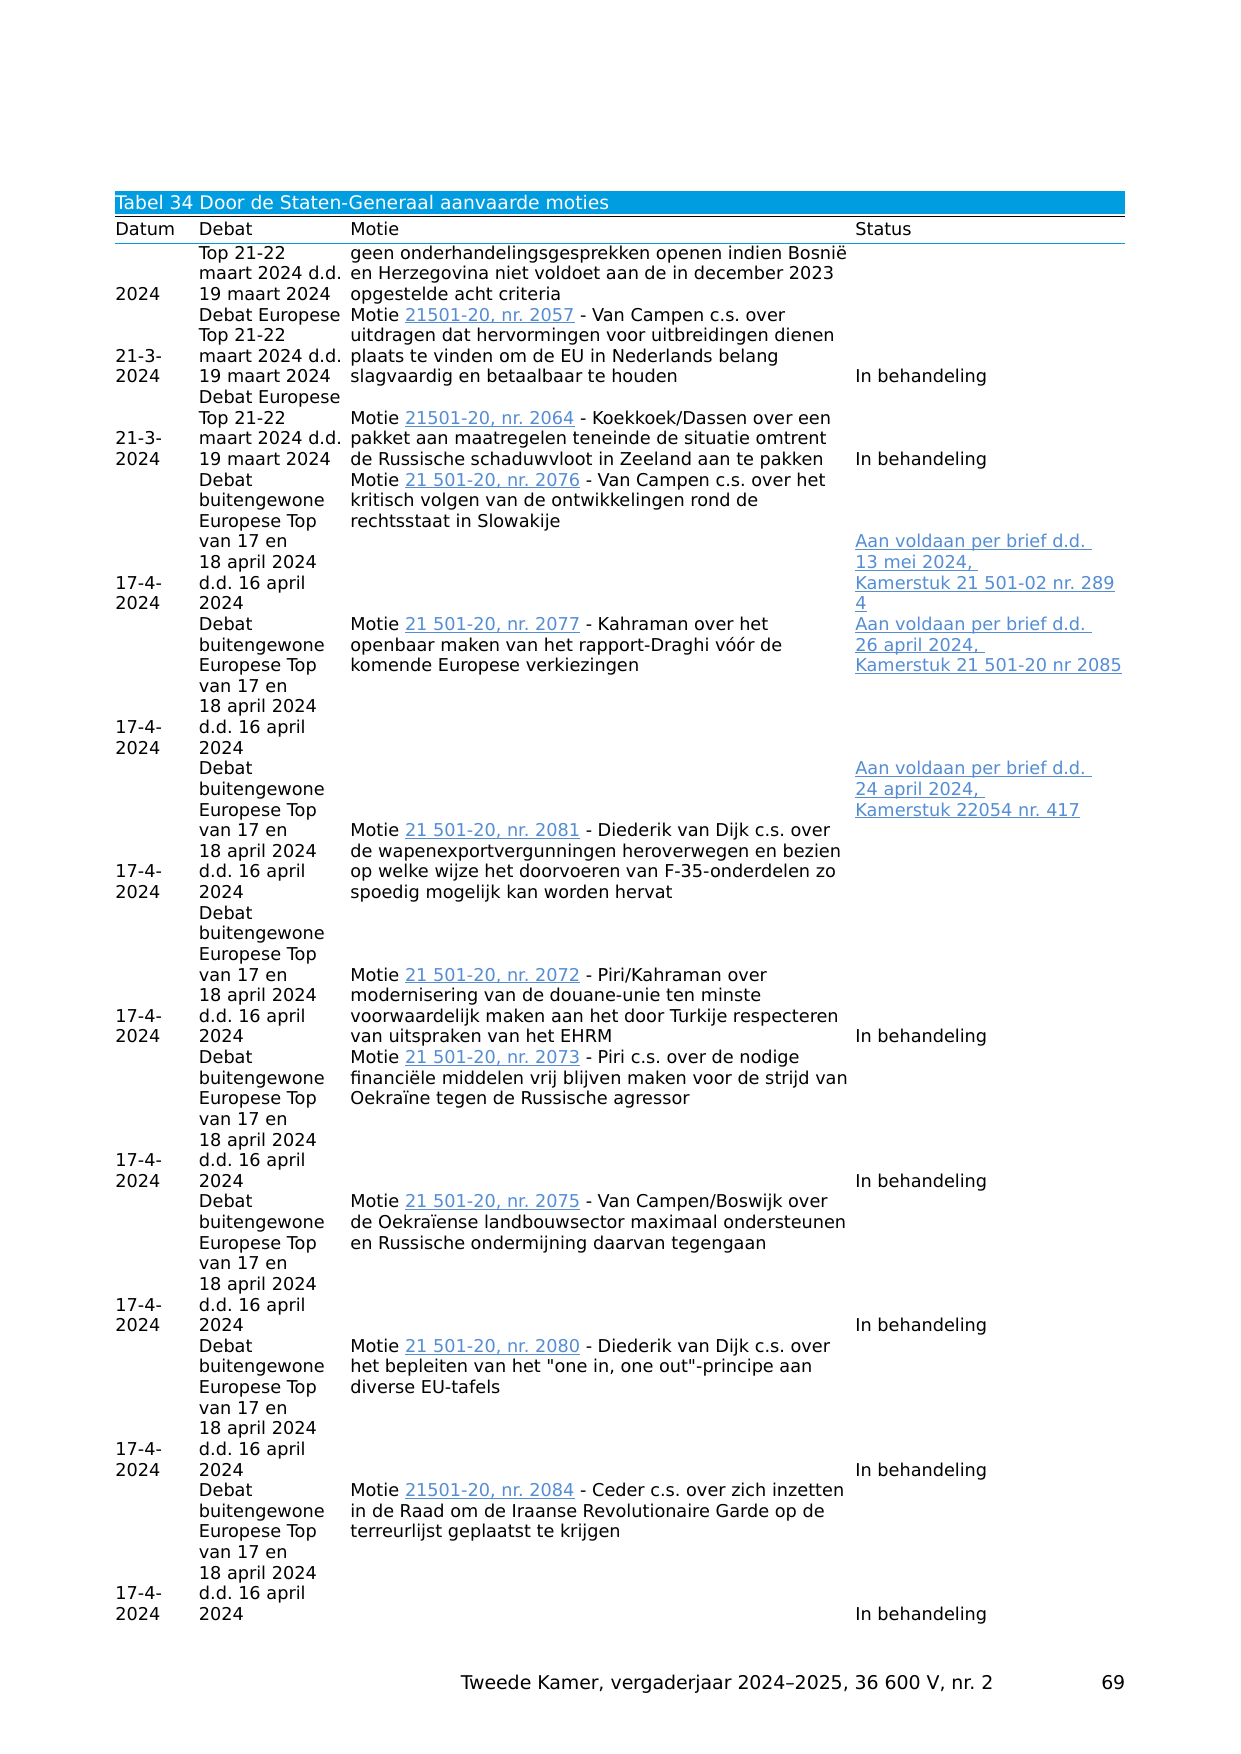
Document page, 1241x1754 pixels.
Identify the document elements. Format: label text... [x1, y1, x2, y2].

table_cell [852, 244, 1125, 304]
table_cell Debat buitengewone Europese Top van 17 en 18 april 2024 d.d. 16 april 2024 [196, 1336, 347, 1480]
table_cell Motie 21501-20, nr. 2084 - Ceder c.s. over zich inzetten in de Raad om de Iraanse Revolutionaire Garde op de terreurlijst geplaatst te krijgen [347, 1480, 852, 1624]
table_cell Motie 21501-20, nr. 2057 - Van Campen c.s. over uitdragen dat hervormingen voor uitbreidingen dienen plaats te vinden om de EU in Nederlands belang slagvaardig en betaalbaar te houden [347, 305, 852, 387]
table_cell Debat buitengewone Europese Top van 17 en 18 april 2024 d.d. 16 april 2024 [196, 614, 347, 758]
table_cell In behandeling [852, 1191, 1125, 1336]
table_cell 21-3-2024 [115, 305, 196, 387]
table_cell Motie 21 501-20, nr. 2073 - Piri c.s. over de nodige financiële middelen vrij blijven maken voor de strijd van Oekraïne tegen de Russische agressor [347, 1047, 852, 1191]
table_cell Motie 21 501-20, nr. 2077 - Kahraman over het openbaar maken van het rapport-Draghi vóór de komende Europese verkiezingen [347, 614, 852, 758]
table_cell In behandeling [852, 1336, 1125, 1480]
table_cell Top 21-22 maart 2024 d.d. 19 maart 2024 [196, 244, 347, 304]
table_cell In behandeling [852, 387, 1125, 469]
table_cell Motie 21 501-20, nr. 2080 - Diederik van Dijk c.s. over het bepleiten van het "one in, one out"-principe aan diverse EU-tafels [347, 1336, 852, 1480]
table_cell 17-4-2024 [115, 903, 196, 1047]
table_cell Motie 21 501-20, nr. 2072 - Piri/Kahraman over modernisering van de douane-unie ten minste voorwaardelijk maken aan het door Turkije respecteren van uitspraken van het EHRM [347, 903, 852, 1047]
table_cell Debat buitengewone Europese Top van 17 en 18 april 2024 d.d. 16 april 2024 [196, 1191, 347, 1336]
table_cell Status [852, 217, 1125, 243]
table_cell Debat buitengewone Europese Top van 17 en 18 april 2024 d.d. 16 april 2024 [196, 1480, 347, 1624]
table_cell Aan voldaan per brief d.d. 26 april 2024, Kamerstuk 21 501-20 nr 2085 [852, 614, 1125, 758]
table_cell 17-4-2024 [115, 614, 196, 758]
table_cell In behandeling [852, 305, 1125, 387]
table_cell Motie 21 501-20, nr. 2081 - Diederik van Dijk c.s. over de wapenexportvergunningen heroverwegen en bezien op welke wijze het doorvoeren van F-35-onderdelen zo spoedig mogelijk kan worden hervat [347, 758, 852, 903]
table_cell Debat buitengewone Europese Top van 17 en 18 april 2024 d.d. 16 april 2024 [196, 758, 347, 903]
table_cell In behandeling [852, 1047, 1125, 1191]
table_cell 17-4-2024 [115, 1480, 196, 1624]
table_cell In behandeling [852, 1480, 1125, 1624]
table_cell 17-4-2024 [115, 1336, 196, 1480]
table_cell Aan voldaan per brief d.d. 13 mei 2024, Kamerstuk 21 501-02 nr. 2894 [852, 470, 1125, 614]
table_cell 21-3-2024 [115, 387, 196, 469]
table_cell Aan voldaan per brief d.d. 24 april 2024, Kamerstuk 22054 nr. 417 [852, 758, 1125, 903]
table_cell Motie 21 501-20, nr. 2076 - Van Campen c.s. over het kritisch volgen van de ontwikkelingen rond de rechtsstaat in Slowakije [347, 470, 852, 614]
table_cell Motie 21501-20, nr. 2064 - Koekkoek/Dassen over een pakket aan maatregelen teneinde de situatie omtrent de Russische schaduwvloot in Zeeland aan te pakken [347, 387, 852, 469]
table_cell Debat buitengewone Europese Top van 17 en 18 april 2024 d.d. 16 april 2024 [196, 470, 347, 614]
table_cell Debat buitengewone Europese Top van 17 en 18 april 2024 d.d. 16 april 2024 [196, 903, 347, 1047]
table_cell Debat Europese Top 21-22 maart 2024 d.d. 19 maart 2024 [196, 387, 347, 469]
table_cell geen onderhandelingsgesprekken openen indien Bosnië en Herzegovina niet voldoet aan de in december 2023 opgestelde acht criteria [347, 244, 852, 304]
table_cell 2024 [115, 244, 196, 304]
table_cell Datum [115, 217, 196, 243]
table_cell 17-4-2024 [115, 1191, 196, 1336]
table_cell 17-4-2024 [115, 1047, 196, 1191]
table_cell 17-4-2024 [115, 758, 196, 903]
table_cell Debat buitengewone Europese Top van 17 en 18 april 2024 d.d. 16 april 2024 [196, 1047, 347, 1191]
table_cell In behandeling [852, 903, 1125, 1047]
table_cell Motie 21 501-20, nr. 2075 - Van Campen/Boswijk over de Oekraïense landbouwsector maximaal ondersteunen en Russische ondermijning daarvan tegengaan [347, 1191, 852, 1336]
table_cell Debat [196, 217, 347, 243]
table_cell 17-4-2024 [115, 470, 196, 614]
table_cell Debat Europese Top 21-22 maart 2024 d.d. 19 maart 2024 [196, 305, 347, 387]
table_cell Motie [347, 217, 852, 243]
